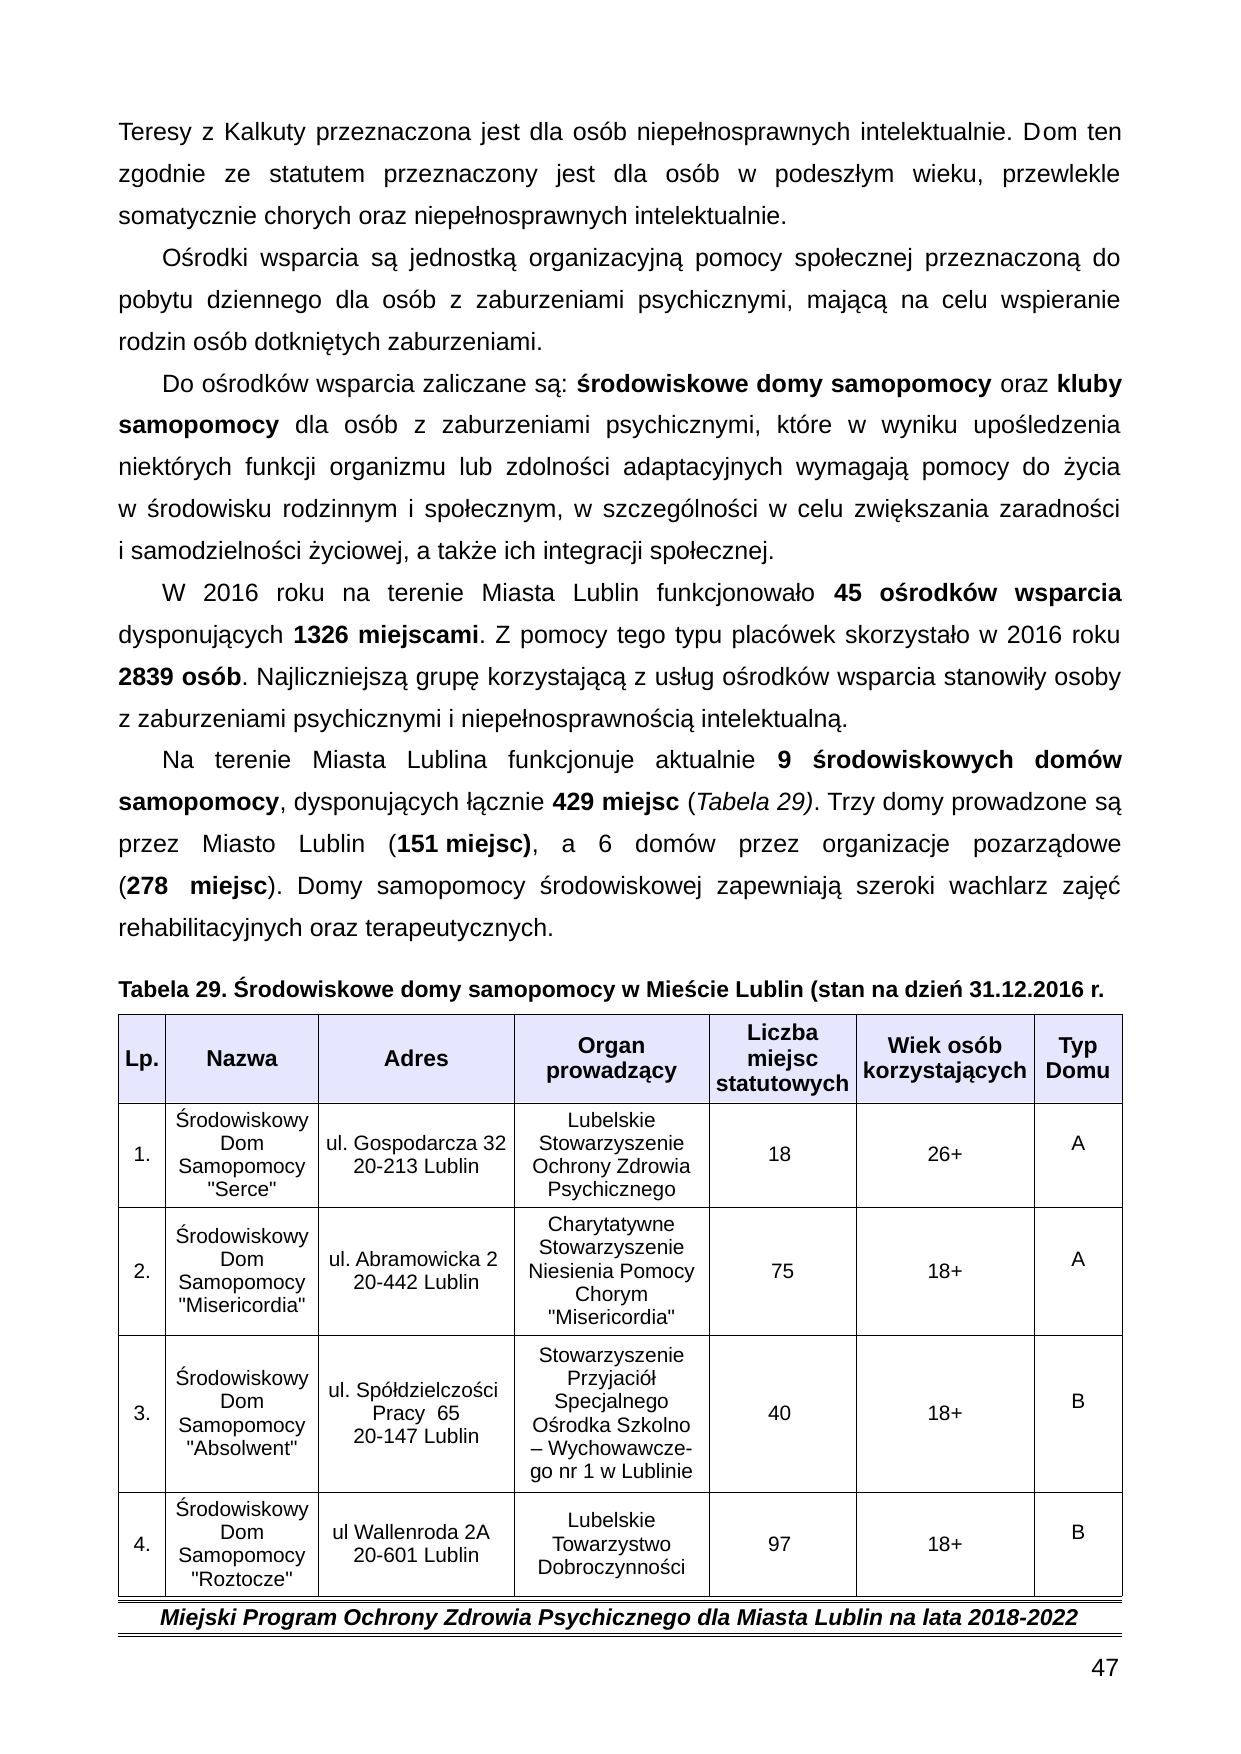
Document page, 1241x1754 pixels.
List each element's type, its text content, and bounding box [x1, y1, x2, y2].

table_cell 18+ [857, 1493, 1034, 1596]
table_cell Środowiskowy Dom Samopomocy "Roztocze" [166, 1493, 318, 1596]
table_cell 1. [119, 1104, 165, 1207]
table_cell B [1035, 1336, 1122, 1492]
table_header Adres [319, 1015, 514, 1102]
text Do ośrodków wsparcia zaliczane są: środowiskowe domy samopomocy oraz kluby samopomocy dla osób z zaburzeniami psychicznymi, które w wyniku upośledzenia niektórych funkcji organizmu lub zdolności adaptacyjnych wymagają pomocy do życia w środowisku rodzinnym i społecznym, w szczególności w celu zwiększania zaradności i samodzielności życiowej, a także ich integracji społecznej. [118, 369, 1122, 565]
table_cell Środowiskowy Dom Samopomocy "Serce" [166, 1104, 318, 1207]
table_cell 97 [710, 1493, 856, 1596]
table_cell 40 [710, 1336, 856, 1492]
table_cell ul. Abramowicka 2 20-442 Lublin [319, 1208, 514, 1334]
table_header Nazwa [166, 1015, 318, 1102]
table_cell Lubelskie Towarzystwo Dobroczynności [515, 1493, 709, 1596]
table_cell 75 [710, 1208, 856, 1334]
text Na terenie Miasta Lublina funkcjonuje aktualnie 9 środowiskowych domów samopomocy, dysponujących łącznie 429 miejsc (Tabela 29). Trzy domy prowadzone są przez Miasto Lublin (151 miejsc), a 6 domów przez organizacje pozarządowe (278 miejsc). Domy samopomocy środowiskowej zapewniają szeroki wachlarz zajęć rehabilitacyjnych oraz terapeutycznych. [118, 746, 1122, 942]
table_cell Lubelskie Stowarzyszenie Ochrony Zdrowia Psychicznego [515, 1104, 709, 1207]
table_header Wiek osób korzystających [857, 1015, 1034, 1102]
table_header Typ Domu [1035, 1015, 1122, 1102]
table_cell 2. [119, 1208, 165, 1334]
table_cell 26+ [857, 1104, 1034, 1207]
table_cell 18+ [857, 1208, 1034, 1334]
table_cell A [1035, 1104, 1122, 1207]
table_cell ul. Spółdzielczości Pracy 65 20-147 Lublin [319, 1336, 514, 1492]
table_cell 3. [119, 1336, 165, 1492]
text W 2016 roku na terenie Miasta Lublin funkcjonowało 45 ośrodków wsparcia dysponujących 1326 miejscami. Z pomocy tego typu placówek skorzystało w 2016 roku 2839 osób. Najliczniejszą grupę korzystającą z usług ośrodków wsparcia stanowiły osoby z zaburzeniami psychicznymi i niepełnosprawnością intelektualną. [118, 579, 1122, 732]
text Ośrodki wsparcia są jednostką organizacyjną pomocy społecznej przeznaczoną do pobytu dziennego dla osób z zaburzeniami psychicznymi, mającą na celu wspieranie rodzin osób dotkniętych zaburzeniami. [118, 244, 1122, 355]
table_cell A [1035, 1208, 1122, 1334]
table_header Lp. [119, 1015, 165, 1102]
table_cell Stowarzyszenie Przyjaciół Specjalnego Ośrodka Szkolno – Wychowawcze-go nr 1 w Lublinie [515, 1336, 709, 1492]
text Tabela 29. Środowiskowe domy samopomocy w Mieście Lublin (stan na dzień 31.12.2016 r. [118, 977, 1122, 1002]
table_cell 18 [710, 1104, 856, 1207]
table_cell 4. [119, 1493, 165, 1596]
table_cell ul Wallenroda 2A 20-601 Lublin [319, 1493, 514, 1596]
table_header Liczba miejsc statutowych [710, 1015, 856, 1102]
text Teresy z Kalkuty przeznaczona jest dla osób niepełnosprawnych intelektualnie. Dom ten zgodnie ze statutem przeznaczony jest dla osób w podeszłym wieku, przewlekle somatycznie chorych oraz niepełnosprawnych intelektualnie. [118, 118, 1122, 230]
table_cell Charytatywne Stowarzyszenie Niesienia Pomocy Chorym "Misericordia" [515, 1208, 709, 1334]
table_cell Środowiskowy Dom Samopomocy "Misericordia" [166, 1208, 318, 1334]
table_cell B [1035, 1493, 1122, 1596]
table_cell Środowiskowy Dom Samopomocy "Absolwent" [166, 1336, 318, 1492]
table_cell 18+ [857, 1336, 1034, 1492]
table_cell ul. Gospodarcza 32 20-213 Lublin [319, 1104, 514, 1207]
table_header Organ prowadzący [515, 1015, 709, 1102]
